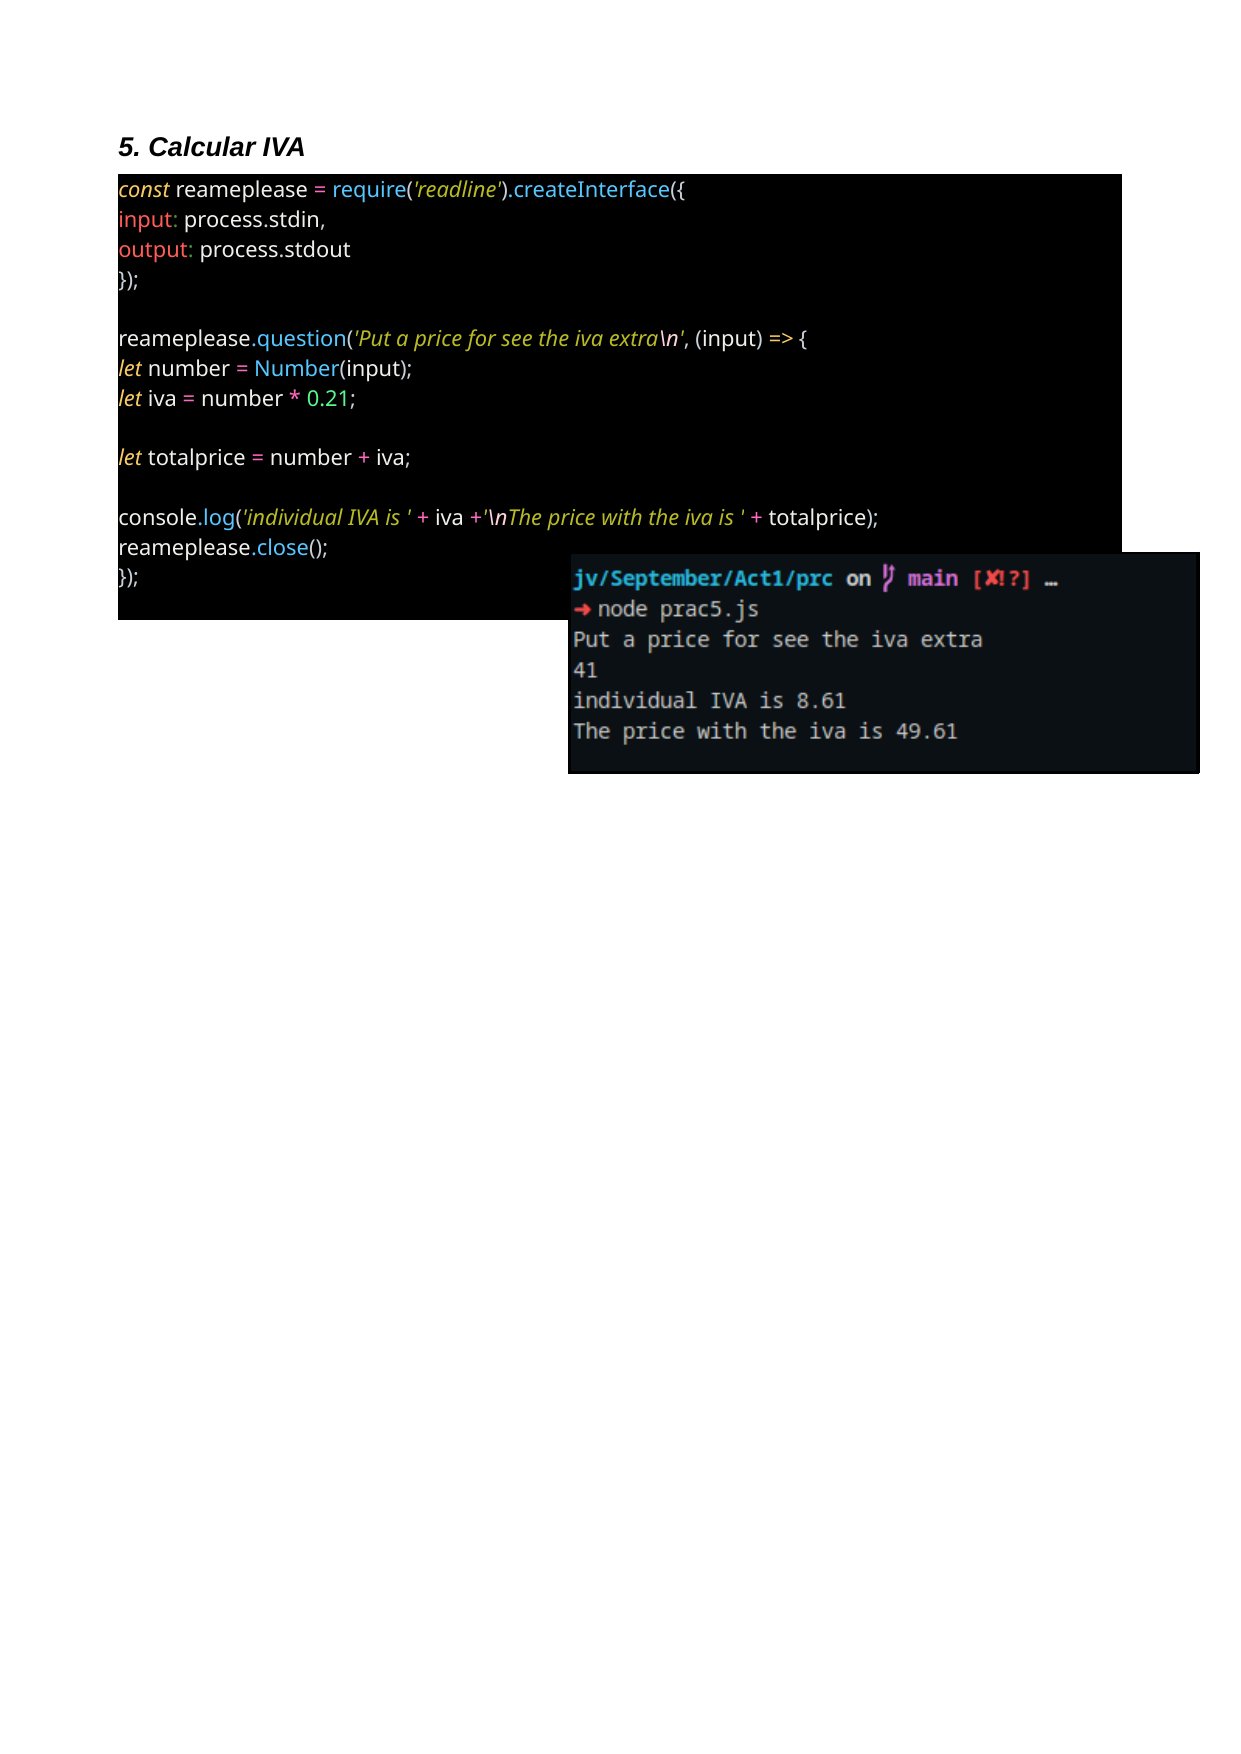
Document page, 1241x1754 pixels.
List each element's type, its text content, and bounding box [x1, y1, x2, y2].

table_header const reameplease = require('readline').createInterface({ input: process.stdin, output: process.stdout }); reameplease.question('Put a price for see the iva extra\n', (input) => { let number = Number(input); let iva = number * 0.21; let totalprice = number + iva; console.log('individual IVA is ' + iva +'\nThe price with the iva is ' + totalprice); reameplease.close(); }); [118, 174, 1122, 620]
subtitle 5. Calcular IVA [118, 131, 1122, 162]
picture [571, 554, 1197, 771]
